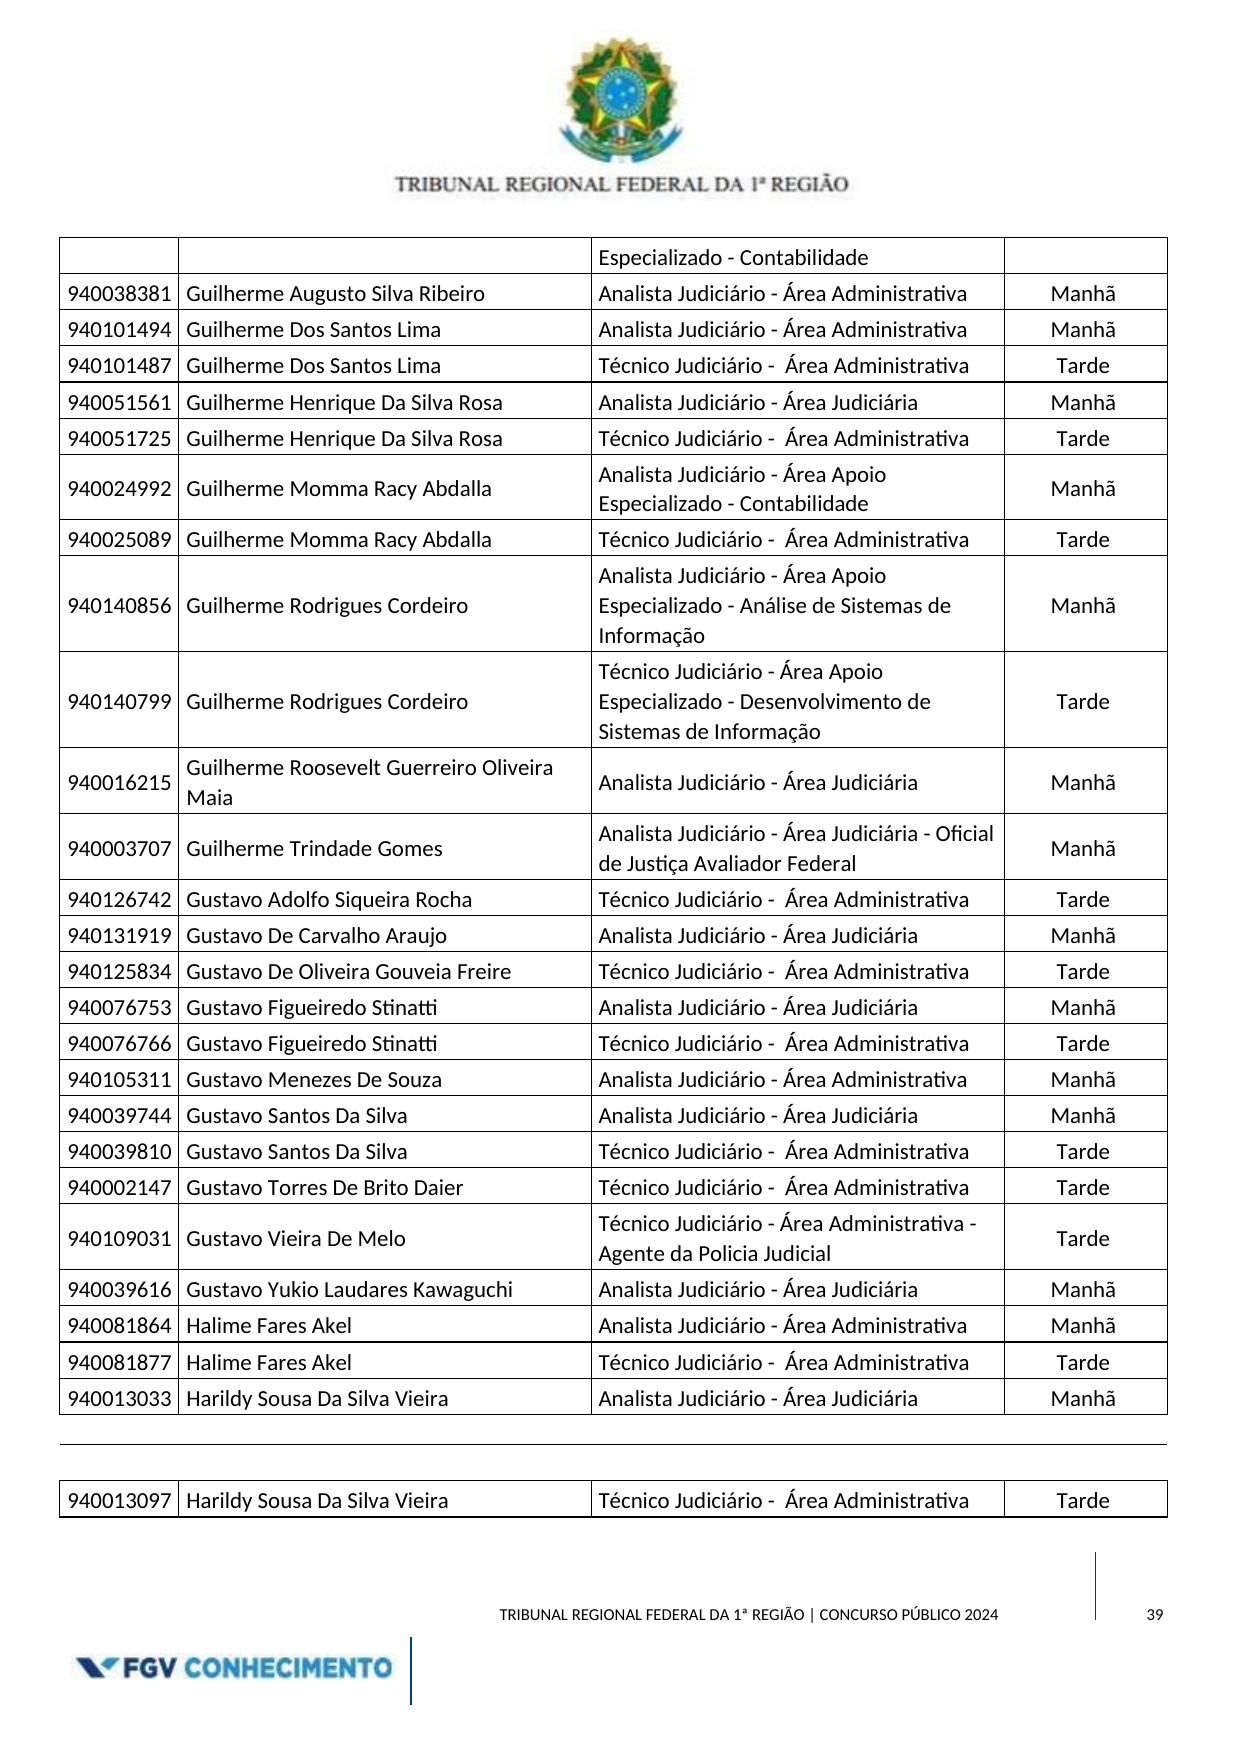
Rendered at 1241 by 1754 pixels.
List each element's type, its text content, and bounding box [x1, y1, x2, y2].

table_cell 940039616 [60, 1270, 178, 1305]
table_cell Manhã [1005, 1060, 1167, 1095]
table_cell 940039744 [60, 1096, 178, 1131]
table_cell Técnico Judiciário - Área Administrativa [592, 1132, 1004, 1167]
table_cell Tarde [1005, 1024, 1167, 1059]
table_cell Especializado - Contabilidade [592, 238, 1004, 273]
table_cell 940003707 [60, 814, 178, 879]
table_cell 940109031 [60, 1204, 178, 1269]
table_cell Analista Judiciário - Área Judiciária [592, 1379, 1004, 1413]
table_cell Manhã [1005, 310, 1167, 345]
table_cell Analista Judiciário - Área Administrativa [592, 1306, 1004, 1341]
table_cell Tarde [1005, 346, 1167, 381]
table_cell Halime Fares Akel [179, 1343, 591, 1377]
table_cell Gustavo Figueiredo Stinatti [179, 1024, 591, 1059]
table_cell 940076766 [60, 1024, 178, 1059]
table_cell 940013097 [60, 1481, 178, 1516]
table_cell Manhã [1005, 1306, 1167, 1341]
table_cell Técnico Judiciário - Área Administrativa - Agente da Policia Judicial [592, 1204, 1004, 1269]
table_cell Técnico Judiciário - Área Administrativa [592, 880, 1004, 915]
table_cell 940126742 [60, 880, 178, 915]
table_cell Gustavo Torres De Brito Daier [179, 1168, 591, 1203]
table_cell Manhã [1005, 916, 1167, 951]
table_cell Técnico Judiciário - Área Administrativa [592, 1481, 1004, 1516]
table_cell Guilherme Trindade Gomes [179, 814, 591, 879]
table_cell Gustavo Adolfo Siqueira Rocha [179, 880, 591, 915]
table_cell Analista Judiciário - Área Judiciária [592, 748, 1004, 813]
table_cell [1005, 238, 1167, 273]
table_cell Gustavo Vieira De Melo [179, 1204, 591, 1269]
table_cell Gustavo Santos Da Silva [179, 1132, 591, 1167]
table_cell Tarde [1005, 419, 1167, 453]
table_cell Tarde [1005, 1132, 1167, 1167]
table_cell Gustavo De Carvalho Araujo [179, 916, 591, 951]
table_cell Técnico Judiciário - Área Apoio Especializado - Desenvolvimento de Sistemas de Informação [592, 652, 1004, 747]
table_cell Tarde [1005, 952, 1167, 987]
table_cell Harildy Sousa Da Silva Vieira [179, 1481, 591, 1516]
table_cell Guilherme Momma Racy Abdalla [179, 520, 591, 555]
table_cell Guilherme Augusto Silva Ribeiro [179, 274, 591, 309]
table_cell 940081877 [60, 1343, 178, 1377]
table_cell Analista Judiciário - Área Judiciária [592, 1270, 1004, 1305]
table_cell 940051561 [60, 383, 178, 417]
table_cell Tarde [1005, 652, 1167, 747]
table_cell Tarde [1005, 520, 1167, 555]
table_cell Técnico Judiciário - Área Administrativa [592, 520, 1004, 555]
table_cell Gustavo Figueiredo Stinatti [179, 988, 591, 1023]
table_cell Manhã [1005, 1379, 1167, 1413]
table_cell Manhã [1005, 556, 1167, 651]
table_cell 940002147 [60, 1168, 178, 1203]
table_cell 940051725 [60, 419, 178, 453]
table_cell Tarde [1005, 880, 1167, 915]
table_cell [60, 238, 178, 273]
table_cell [179, 238, 591, 273]
table_cell Guilherme Dos Santos Lima [179, 346, 591, 381]
table_cell 940105311 [60, 1060, 178, 1095]
table_cell Analista Judiciário - Área Judiciária [592, 383, 1004, 417]
table_cell Analista Judiciário - Área Apoio Especializado - Análise de Sistemas de Informação [592, 556, 1004, 651]
table_cell Guilherme Rodrigues Cordeiro [179, 652, 591, 747]
table_cell Técnico Judiciário - Área Administrativa [592, 1024, 1004, 1059]
table_cell Harildy Sousa Da Silva Vieira [179, 1379, 591, 1413]
table_cell Manhã [1005, 1270, 1167, 1305]
table_cell Analista Judiciário - Área Administrativa [592, 274, 1004, 309]
table_cell Tarde [1005, 1168, 1167, 1203]
table_cell Guilherme Rodrigues Cordeiro [179, 556, 591, 651]
table_cell Guilherme Henrique Da Silva Rosa [179, 383, 591, 417]
table_cell 940101494 [60, 310, 178, 345]
table_cell Técnico Judiciário - Área Administrativa [592, 1168, 1004, 1203]
table_cell Manhã [1005, 814, 1167, 879]
table_cell Halime Fares Akel [179, 1306, 591, 1341]
table_cell Gustavo Menezes De Souza [179, 1060, 591, 1095]
table_cell Manhã [1005, 748, 1167, 813]
table_cell Gustavo Santos Da Silva [179, 1096, 591, 1131]
table_cell Técnico Judiciário - Área Administrativa [592, 1343, 1004, 1377]
table_cell Tarde [1005, 1204, 1167, 1269]
table_header Inscrição Nome [60, 1445, 591, 1480]
table_cell Analista Judiciário - Área Judiciária [592, 1096, 1004, 1131]
table_cell 940024992 [60, 455, 178, 519]
table_cell 940131919 [60, 916, 178, 951]
table_cell 940038381 [60, 274, 178, 309]
table_header Cargo [591, 1445, 1004, 1480]
table_cell Analista Judiciário - Área Judiciária - Oficial de Justiça Avaliador Federal [592, 814, 1004, 879]
table_cell Analista Judiciário - Área Judiciária [592, 988, 1004, 1023]
table_cell Guilherme Henrique Da Silva Rosa [179, 419, 591, 453]
table_cell 940125834 [60, 952, 178, 987]
table_cell Guilherme Dos Santos Lima [179, 310, 591, 345]
table_cell Analista Judiciário - Área Administrativa [592, 310, 1004, 345]
table_cell Guilherme Momma Racy Abdalla [179, 455, 591, 519]
table_cell Técnico Judiciário - Área Administrativa [592, 346, 1004, 381]
table_cell Técnico Judiciário - Área Administrativa [592, 952, 1004, 987]
table_cell Manhã [1005, 455, 1167, 519]
table_cell Técnico Judiciário - Área Administrativa [592, 419, 1004, 453]
table_cell Tarde [1005, 1343, 1167, 1377]
table_cell 940016215 [60, 748, 178, 813]
table_cell Tarde [1005, 1481, 1167, 1516]
table_cell Analista Judiciário - Área Administrativa [592, 1060, 1004, 1095]
table_cell 940025089 [60, 520, 178, 555]
table_cell 940140856 [60, 556, 178, 651]
table_cell Manhã [1005, 274, 1167, 309]
table_cell Analista Judiciário - Área Judiciária [592, 916, 1004, 951]
table_cell 940013033 [60, 1379, 178, 1413]
table_cell 940081864 [60, 1306, 178, 1341]
table_cell 940101487 [60, 346, 178, 381]
table_cell Gustavo De Oliveira Gouveia Freire [179, 952, 591, 987]
table_cell Guilherme Roosevelt Guerreiro Oliveira Maia [179, 748, 591, 813]
table_cell 940076753 [60, 988, 178, 1023]
table_cell Manhã [1005, 383, 1167, 417]
table_cell 940039810 [60, 1132, 178, 1167]
table_cell Analista Judiciário - Área Apoio Especializado - Contabilidade [592, 455, 1004, 519]
table_cell Manhã [1005, 1096, 1167, 1131]
table_cell 940140799 [60, 652, 178, 747]
table_cell Gustavo Yukio Laudares Kawaguchi [179, 1270, 591, 1305]
table_header Turno de Prova [1005, 1445, 1167, 1480]
table_cell Manhã [1005, 988, 1167, 1023]
